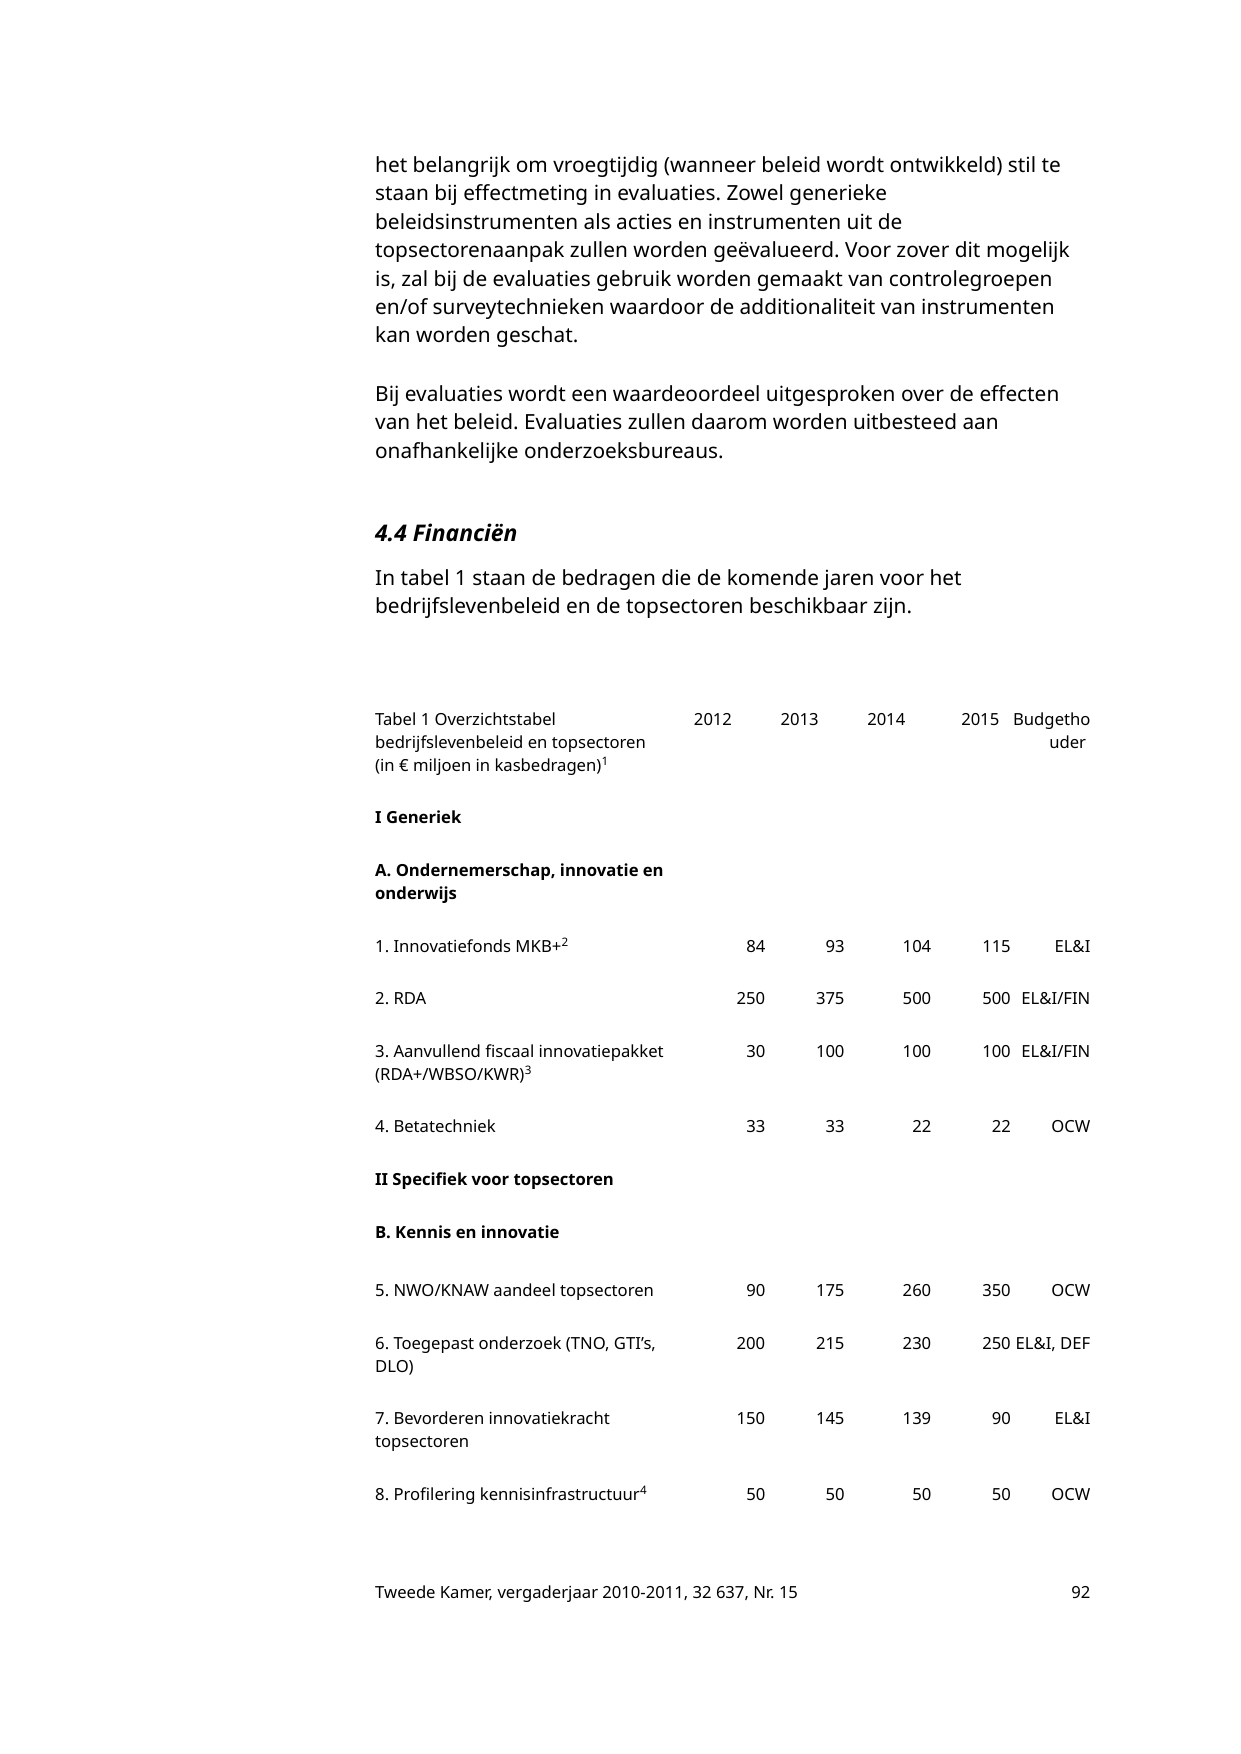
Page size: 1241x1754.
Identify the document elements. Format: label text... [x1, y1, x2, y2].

table_cell 30 [693, 1040, 765, 1115]
table_cell 500 [844, 987, 931, 1039]
table_cell EL&I [1011, 934, 1090, 987]
table_cell B. Kennis en innovatie [375, 1220, 693, 1279]
table_cell [765, 859, 844, 934]
table_cell 145 [765, 1407, 844, 1482]
table_header Budgethouder [1003, 708, 1090, 806]
text Bij evaluaties wordt een waardeoordeel uitgesproken over de effecten van het beleid. Evaluaties zullen daarom worden uitbesteed aan onafhankelijke onderzoeksbureaus. [375, 379, 1090, 464]
table_header 2013 [736, 708, 823, 806]
table_cell 22 [844, 1115, 931, 1168]
table_cell 50 [931, 1483, 1011, 1535]
table_cell 22 [931, 1115, 1011, 1168]
table_cell [844, 859, 931, 934]
table_cell 50 [693, 1483, 765, 1535]
table_cell I Generiek [375, 806, 1090, 859]
table_cell 4. Betatechniek [375, 1115, 693, 1168]
table_header 2012 [649, 708, 736, 806]
table_cell EL&I/FIN [1011, 1040, 1090, 1115]
table_header Tabel 1 Overzichtstabel bedrijfslevenbeleid en topsectoren (in € miljoen in kasbedragen)1 [375, 708, 649, 806]
table_cell 250 [693, 987, 765, 1039]
table_cell A. Ondernemerschap, innovatie en onderwijs [375, 859, 693, 934]
table_cell 100 [844, 1040, 931, 1115]
table_cell 8. Profilering kennisinfrastructuur4 [375, 1483, 693, 1535]
table_cell [1011, 859, 1090, 934]
table_cell 33 [765, 1115, 844, 1168]
table_cell 84 [693, 934, 765, 987]
table_cell 350 [931, 1279, 1011, 1332]
table_cell 150 [693, 1407, 765, 1482]
table_header 2015 [909, 708, 1003, 806]
table_cell 6. Toegepast onderzoek (TNO, GTI’s, DLO) [375, 1332, 693, 1407]
table_cell 100 [765, 1040, 844, 1115]
table_cell 260 [844, 1279, 931, 1332]
table_cell 215 [765, 1332, 844, 1407]
table_cell [931, 859, 1011, 934]
table_cell [693, 1220, 1090, 1279]
table_cell 230 [844, 1332, 931, 1407]
subtitle 4.4 Financiën [375, 517, 1090, 548]
table_cell OCW [1011, 1483, 1090, 1535]
table_cell EL&I/FIN [1011, 987, 1090, 1039]
table_cell 5. NWO/KNAW aandeel topsectoren [375, 1279, 693, 1332]
table_cell EL&I, DEF [1011, 1332, 1090, 1407]
table_cell 93 [765, 934, 844, 987]
table_cell 250 [931, 1332, 1011, 1407]
table_cell 115 [931, 934, 1011, 987]
text het belangrijk om vroegtijdig (wanneer beleid wordt ontwikkeld) stil te staan bij effectmeting in evaluaties. Zowel generieke beleidsinstrumenten als acties en instrumenten uit de topsectorenaanpak zullen worden geëvalueerd. Voor zover dit mogelijk is, zal bij de evaluaties gebruik worden gemaakt van controlegroepen en/of surveytechnieken waardoor de additionaliteit van instrumenten kan worden geschat. [375, 150, 1090, 349]
table_cell EL&I [1011, 1407, 1090, 1482]
table_cell [693, 859, 765, 934]
table_cell 50 [844, 1483, 931, 1535]
table_cell OCW [1011, 1279, 1090, 1332]
text In tabel 1 staan de bedragen die de komende jaren voor het bedrijfslevenbeleid en de topsectoren beschikbaar zijn. [375, 563, 1090, 620]
table_cell 1. Innovatiefonds MKB+2 [375, 934, 693, 987]
table_cell 33 [693, 1115, 765, 1168]
table_cell 3. Aanvullend fiscaal innovatiepakket (RDA+/WBSO/KWR)3 [375, 1040, 693, 1115]
table_cell OCW [1011, 1115, 1090, 1168]
table_cell 500 [931, 987, 1011, 1039]
table_cell 50 [765, 1483, 844, 1535]
table_cell 200 [693, 1332, 765, 1407]
table_cell 104 [844, 934, 931, 987]
table_cell 90 [931, 1407, 1011, 1482]
table_cell 100 [931, 1040, 1011, 1115]
table_header 2014 [823, 708, 909, 806]
table_cell 375 [765, 987, 844, 1039]
table_cell 139 [844, 1407, 931, 1482]
table_cell 7. Bevorderen innovatiekracht topsectoren [375, 1407, 693, 1482]
table_cell 90 [693, 1279, 765, 1332]
table_cell 175 [765, 1279, 844, 1332]
table_cell 2. RDA [375, 987, 693, 1039]
table_cell II Specifiek voor topsectoren [375, 1168, 1090, 1220]
